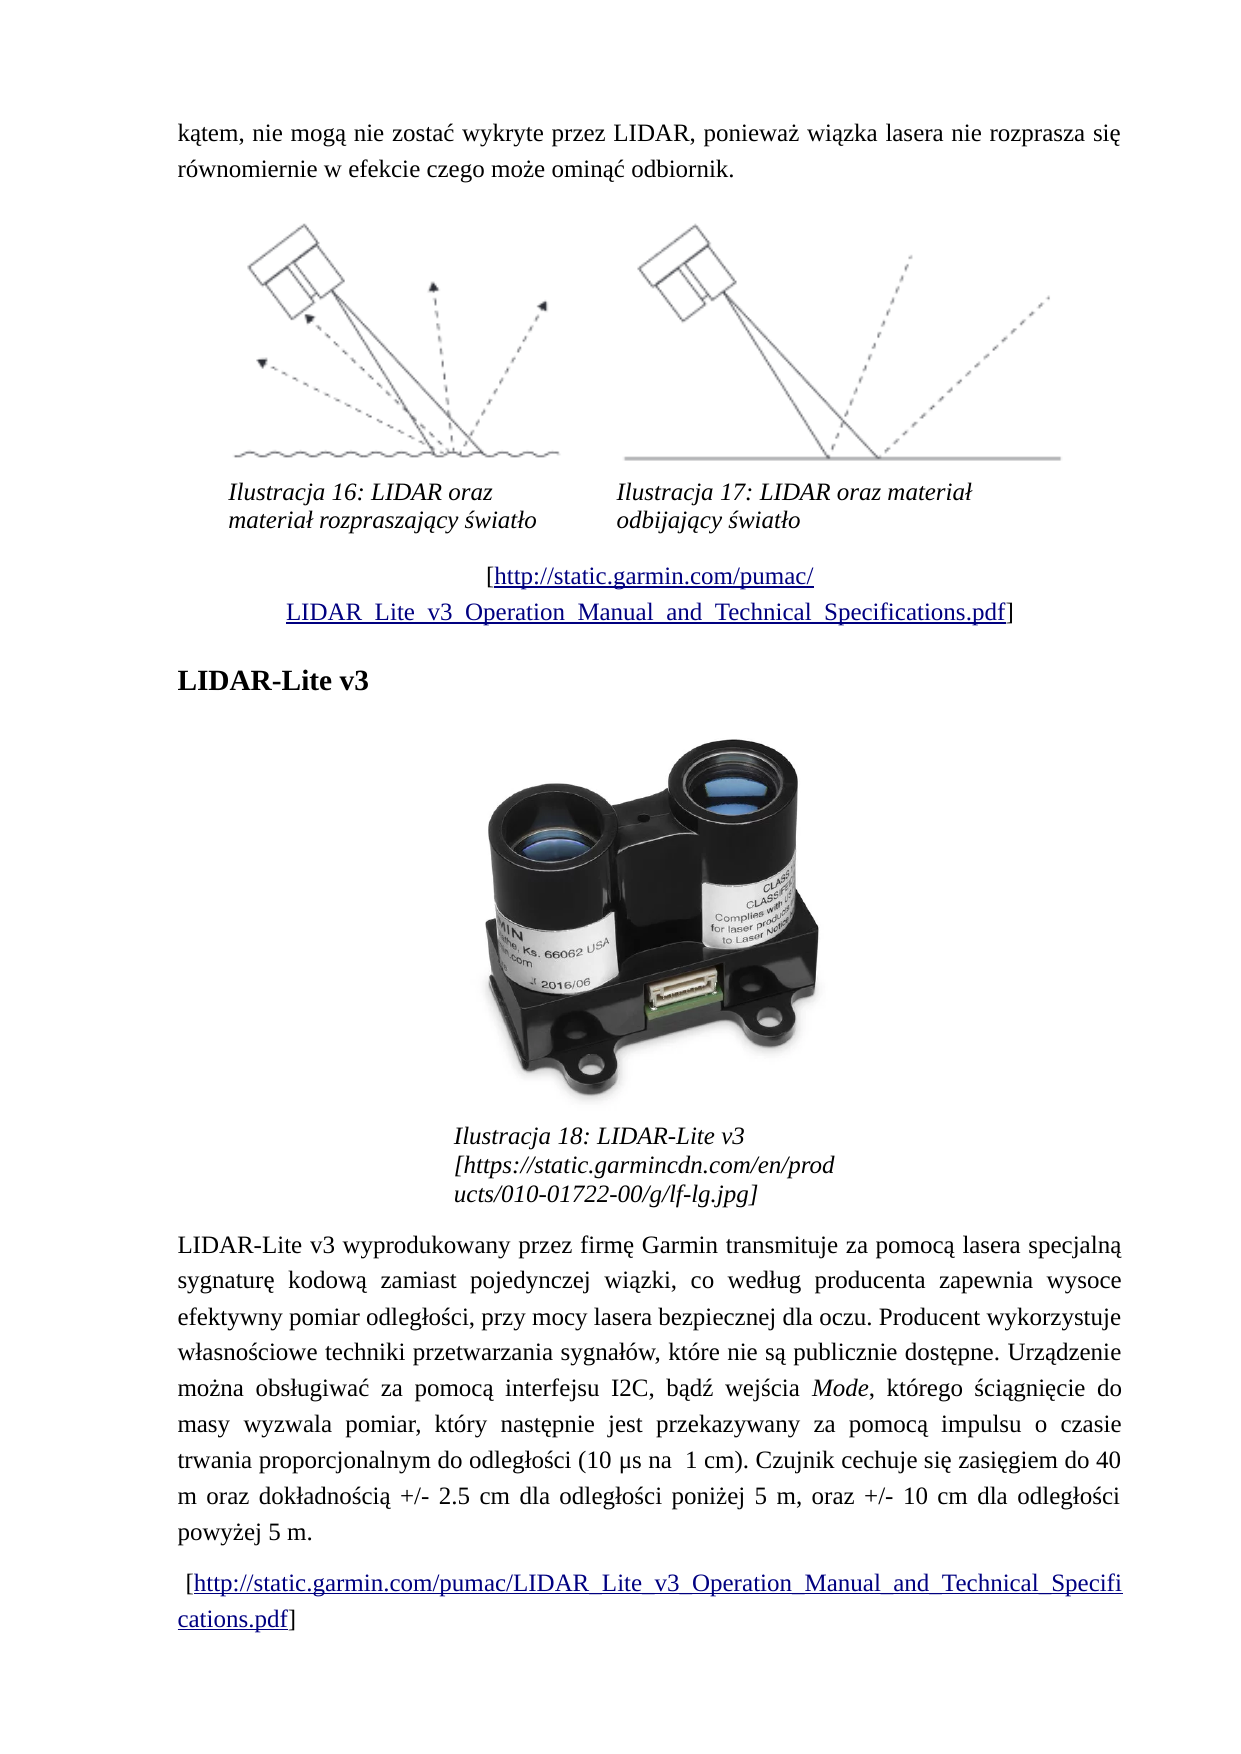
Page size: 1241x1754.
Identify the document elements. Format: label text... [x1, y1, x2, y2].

picture [453, 721, 846, 1116]
picture [616, 217, 1072, 472]
text Ilustracja 17: LIDAR oraz materiał odbijający światło [616, 472, 1071, 534]
text [http://static.garmin.com/pumac/LIDAR_Lite_v3_Operation_Manual_and_Technical_Specifications.pdf] [177, 561, 1122, 626]
text Ilustracja 16: LIDAR oraz materiał rozpraszający światło [228, 472, 579, 534]
subtitle LIDAR-Lite v3 [177, 663, 1122, 696]
text [http://static.garmin.com/pumac/LIDAR_Lite_v3_Operation_Manual_and_Technical_Specifications.pdf] [177, 1568, 1122, 1633]
text Ilustracja 18: LIDAR-Lite v3 [https://static.garmincdn.com/en/products/010-01722-00/g/lf-lg.jpg] [454, 1116, 846, 1208]
text LIDAR-Lite v3 wyprodukowany przez firmę Garmin transmituje za pomocą lasera specjalną sygnaturę kodową zamiast pojedynczej wiązki, co według producenta zapewnia wysoce efektywny pomiar odległości, przy mocy lasera bezpiecznej dla oczu. Producent wykorzystuje własnościowe techniki przetwarzania sygnałów, które nie są publicznie dostępne. Urządzenie można obsługiwać za pomocą interfejsu I2C, bądź wejścia Mode, którego ściągnięcie do masy wyzwala pomiar, który następnie jest przekazywany za pomocą impulsu o czasie trwania proporcjonalnym do odległości (10 μs na 1 cm). Czujnik cechuje się zasięgiem do 40 m oraz dokładnością +/- 2.5 cm dla odległości poniżej 5 m, oraz +/- 10 cm dla odległości powyżej 5 m. [177, 1230, 1122, 1546]
text kątem, nie mogą nie zostać wykryte przez LIDAR, ponieważ wiązka lasera nie rozprasza się równomiernie w efekcie czego może ominąć odbiornik. [177, 118, 1122, 183]
picture [228, 219, 579, 472]
